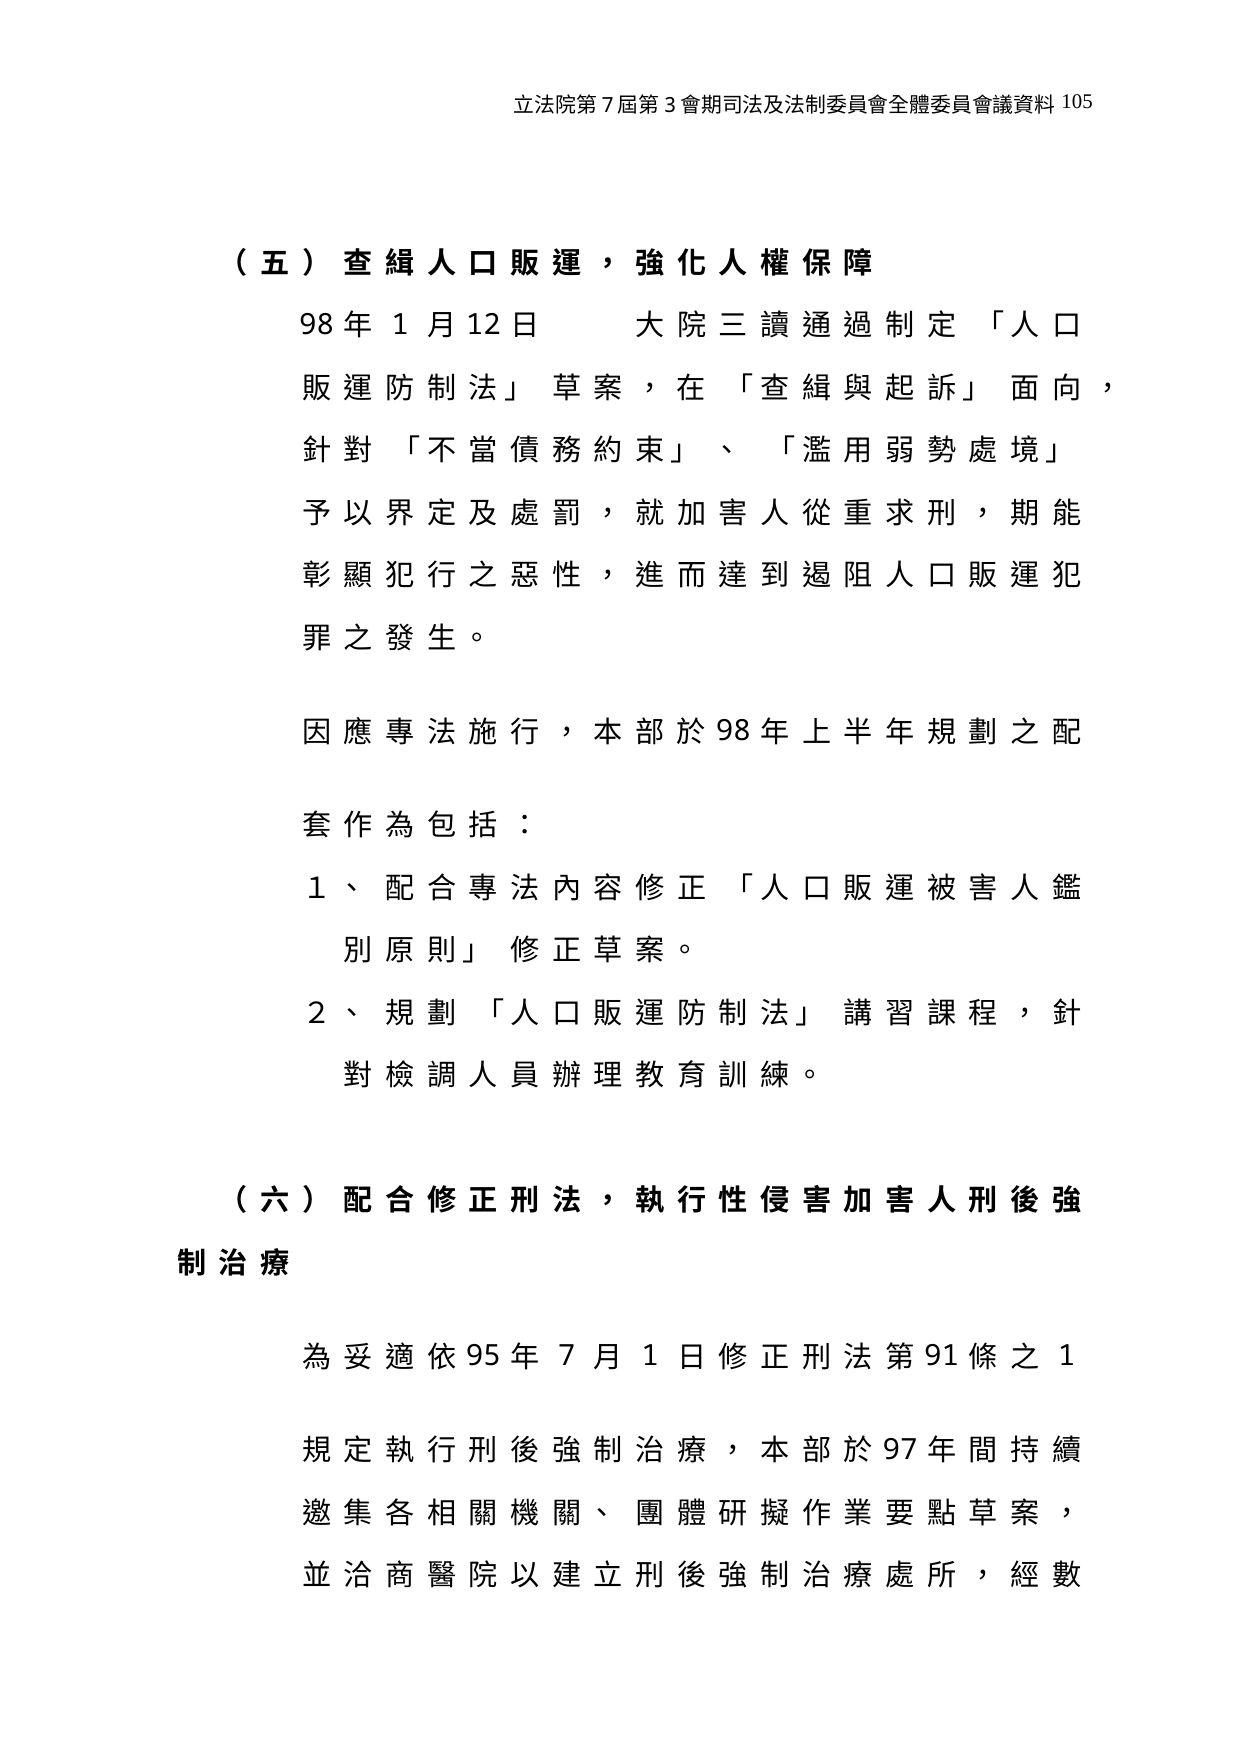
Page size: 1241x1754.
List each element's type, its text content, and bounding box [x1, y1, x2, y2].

text （六）配合修正刑法，執行性侵害加害人刑後強制治療 [171, 1156, 1087, 1281]
text 98年1月12日 大院三讀通過制定「人口販運防制法」草案，在「查緝與起訴」面向，針對「不當債務約束」、「濫用弱勢處境」予以界定及處罰，就加害人從重求刑，期能彰顯犯行之惡性，進而達到遏阻人口販運犯罪之發生。 [287, 281, 1087, 656]
text （五）查緝人口販運，強化人權保障 [171, 219, 1087, 281]
text 因應專法施行，本部於98年上半年規劃之配套作為包括： [287, 656, 1087, 844]
text １、配合專法內容修正「人口販運被害人鑑別原則」修正草案。 [258, 844, 1087, 969]
text ２、規劃「人口販運防制法」講習課程，針對檢調人員辦理教育訓練。 [258, 969, 1087, 1094]
text 為妥適依95年7月1日修正刑法第91條之1規定執行刑後強制治療，本部於97年間持續邀集各相關機關、團體研擬作業要點草案，並洽商醫院以建立刑後強制治療處所，經數 [287, 1281, 1087, 1594]
